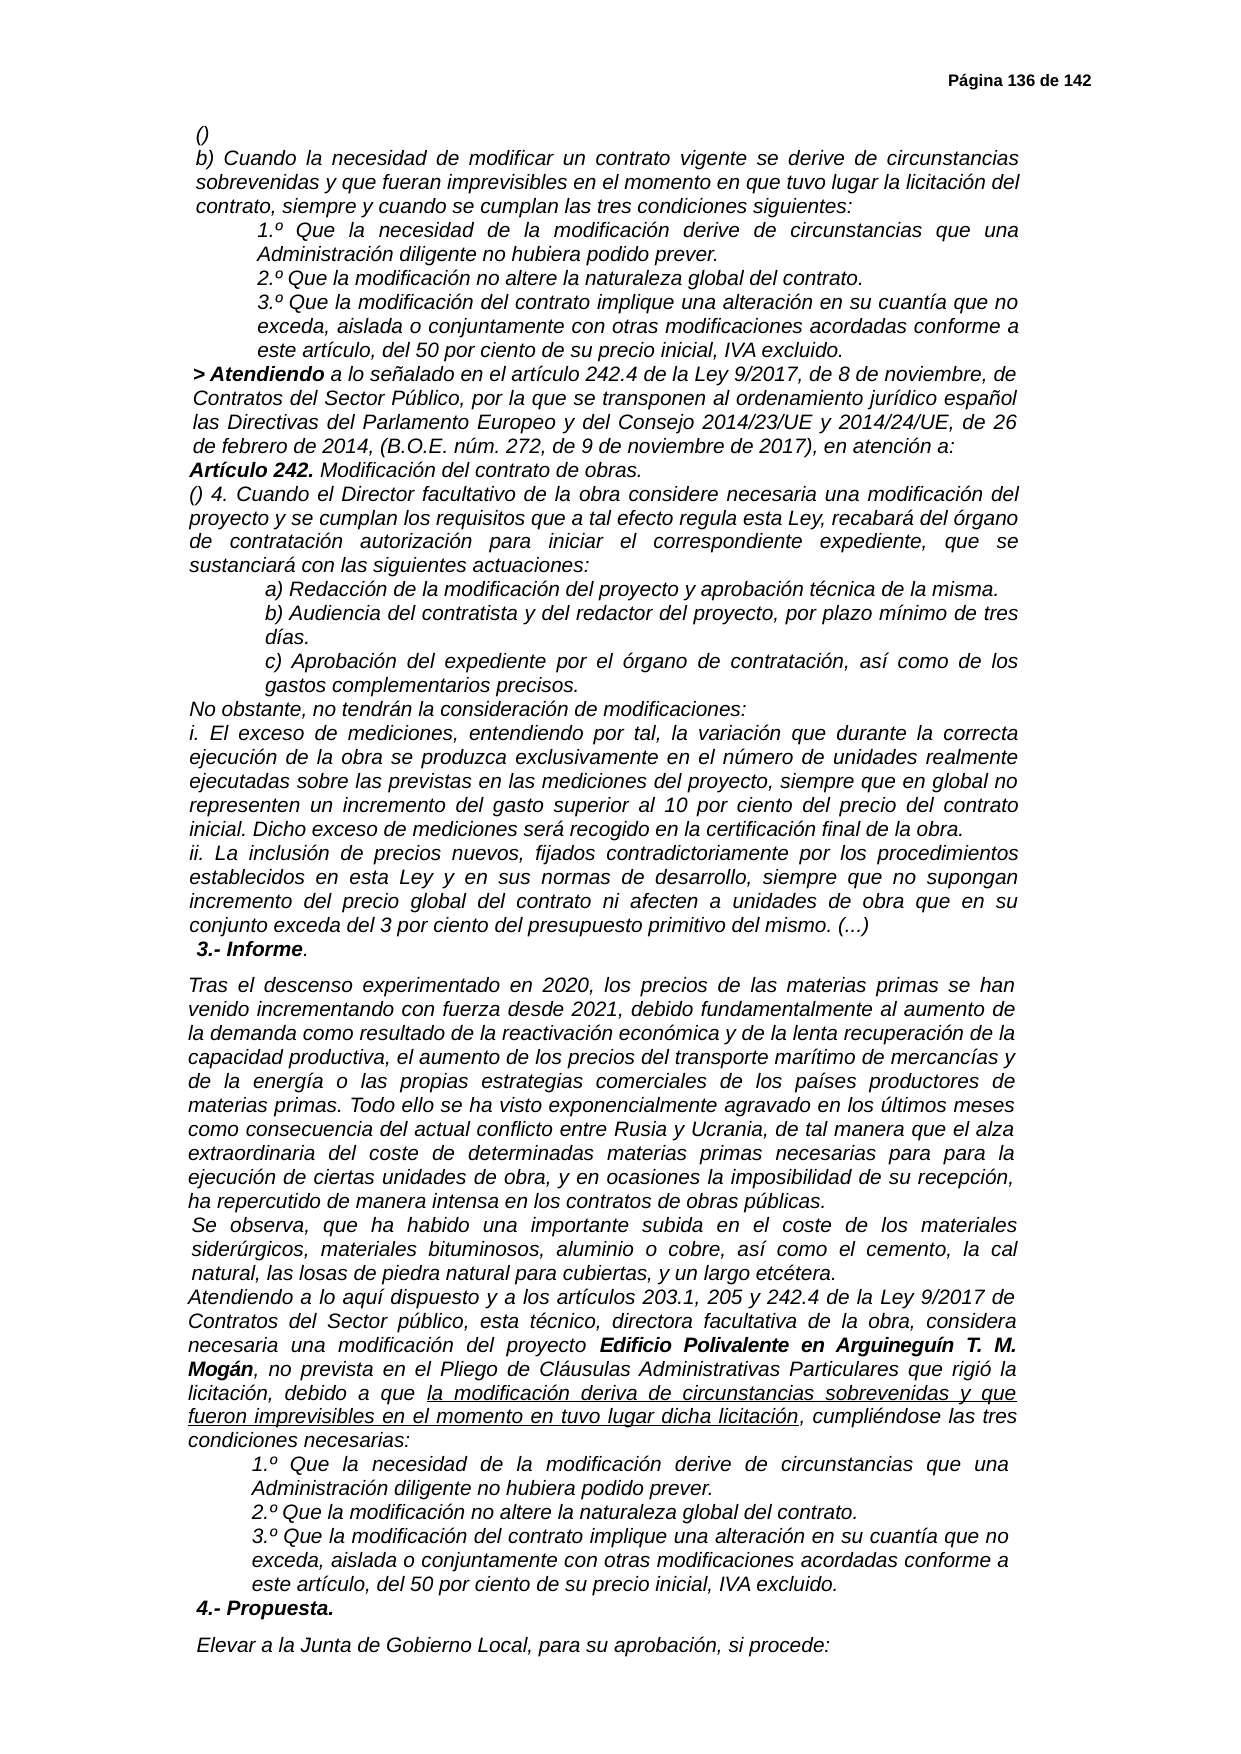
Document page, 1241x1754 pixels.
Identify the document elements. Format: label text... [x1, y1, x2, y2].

text b) Audiencia del contratista y del redactor del proyecto, por plazo mínimo de tres días. [265, 601, 1022, 649]
text () 4. Cuando el Director facultativo de la obra considere necesaria una modificación del proyecto y se cumplan los requisitos que a tal efecto regula esta Ley, recabará del órgano de contratación autorización para iniciar el correspondiente expediente, que se sustanciará con las siguientes actuaciones: [189, 481, 1022, 577]
text c) Aprobación del expediente por el órgano de contratación, así como de los gastos complementarios precisos. [265, 649, 1022, 697]
text Atendiendo a lo aquí dispuesto y a los artículos 203.1, 205 y 242.4 de la Ley 9/2017 de Contratos del Sector público, esta técnico, directora facultativa de la obra, considera necesaria una modificación del proyecto Edificio Polivalente en Arguineguín T. M. Mogán, no prevista en el Pliego de Cláusulas Administrativas Particulares que rigió la licitación, debido a que la modificación deriva de circunstancias sobrevenidas y que fueron imprevisibles en el momento en tuvo lugar dicha licitación, cumpliéndose las tres condiciones necesarias: [188, 1284, 1019, 1452]
text Artículo 242. Modificación del contrato de obras. [189, 457, 1022, 481]
text Elevar a la Junta de Gobierno Local, para su aprobación, si procede: [118, 1632, 1092, 1656]
text i. El exceso de mediciones, entendiendo por tal, la variación que durante la correcta ejecución de la obra se produzca exclusivamente en el número de unidades realmente ejecutadas sobre las previstas en las mediciones del proyecto, siempre que en global no representen un incremento del gasto superior al 10 por ciento del precio del contrato inicial. Dicho exceso de mediciones será recogido en la certificación final de la obra. [189, 721, 1022, 841]
text ii. La inclusión de precios nuevos, fijados contradictoriamente por los procedimientos establecidos en esta Ley y en sus normas de desarrollo, siempre que no supongan incremento del precio global del contrato ni afecten a unidades de obra que en su conjunto exceda del 3 por ciento del presupuesto primitivo del mismo. (...) [189, 841, 1022, 937]
text > Atendiendo a lo señalado en el artículo 242.4 de la Ley 9/2017, de 8 de noviembre, de Contratos del Sector Público, por la que se transponen al ordenamiento jurídico español las Directivas del Parlamento Europeo y del Consejo 2014/23/UE y 2014/24/UE, de 26 de febrero de 2014, (B.O.E. núm. 272, de 9 de noviembre de 2017), en atención a: [193, 362, 1020, 457]
text 3.º Que la modificación del contrato implique una alteración en su cuantía que no exceda, aislada o conjuntamente con otras modificaciones acordadas conforme a este artículo, del 50 por ciento de su precio inicial, IVA excluido. [252, 1524, 1012, 1596]
text 2.º Que la modificación no altere la naturaleza global del contrato. [257, 266, 1022, 290]
text a) Redacción de la modificación del proyecto y aprobación técnica de la misma. [265, 577, 1022, 601]
text 1.º Que la necesidad de la modificación derive de circunstancias que una Administración diligente no hubiera podido prever. [257, 218, 1022, 266]
text 4.- Propuesta. [118, 1596, 1092, 1620]
text 3.º Que la modificación del contrato implique una alteración en su cuantía que no exceda, aislada o conjuntamente con otras modificaciones acordadas conforme a este artículo, del 50 por ciento de su precio inicial, IVA excluido. [257, 290, 1022, 362]
text 2.º Que la modificación no altere la naturaleza global del contrato. [252, 1500, 1012, 1524]
text b) Cuando la necesidad de modificar un contrato vigente se derive de circunstancias sobrevenidas y que fueran imprevisibles en el momento en que tuvo lugar la licitación del contrato, siempre y cuando se cumplan las tres condiciones siguientes: [196, 146, 1022, 218]
text 1.º Que la necesidad de la modificación derive de circunstancias que una Administración diligente no hubiera podido prever. [252, 1452, 1012, 1500]
text Tras el descenso experimentado en 2020, los precios de las materias primas se han venido incrementando con fuerza desde 2021, debido fundamentalmente al aumento de la demanda como resultado de la reactivación económica y de la lenta recuperación de la capacidad productiva, el aumento de los precios del transporte marítimo de mercancías y de la energía o las propias estrategias comerciales de los países productores de materias primas. Todo ello se ha visto exponencialmente agravado en los últimos meses como consecuencia del actual conflicto entre Rusia y Ucrania, de tal manera que el alza extraordinaria del coste de determinadas materias primas necesarias para para la ejecución de ciertas unidades de obra, y en ocasiones la imposibilidad de su recepción, ha repercutido de manera intensa en los contratos de obras públicas. [188, 973, 1018, 1213]
text 3.- Informe. [118, 937, 1092, 961]
text () [196, 122, 1022, 146]
text No obstante, no tendrán la consideración de modificaciones: [189, 697, 1022, 721]
text Se observa, que ha habido una importante subida en el coste de los materiales siderúrgicos, materiales bituminosos, aluminio o cobre, así como el cemento, la cal natural, las losas de piedra natural para cubiertas, y un largo etcétera. [191, 1213, 1020, 1284]
